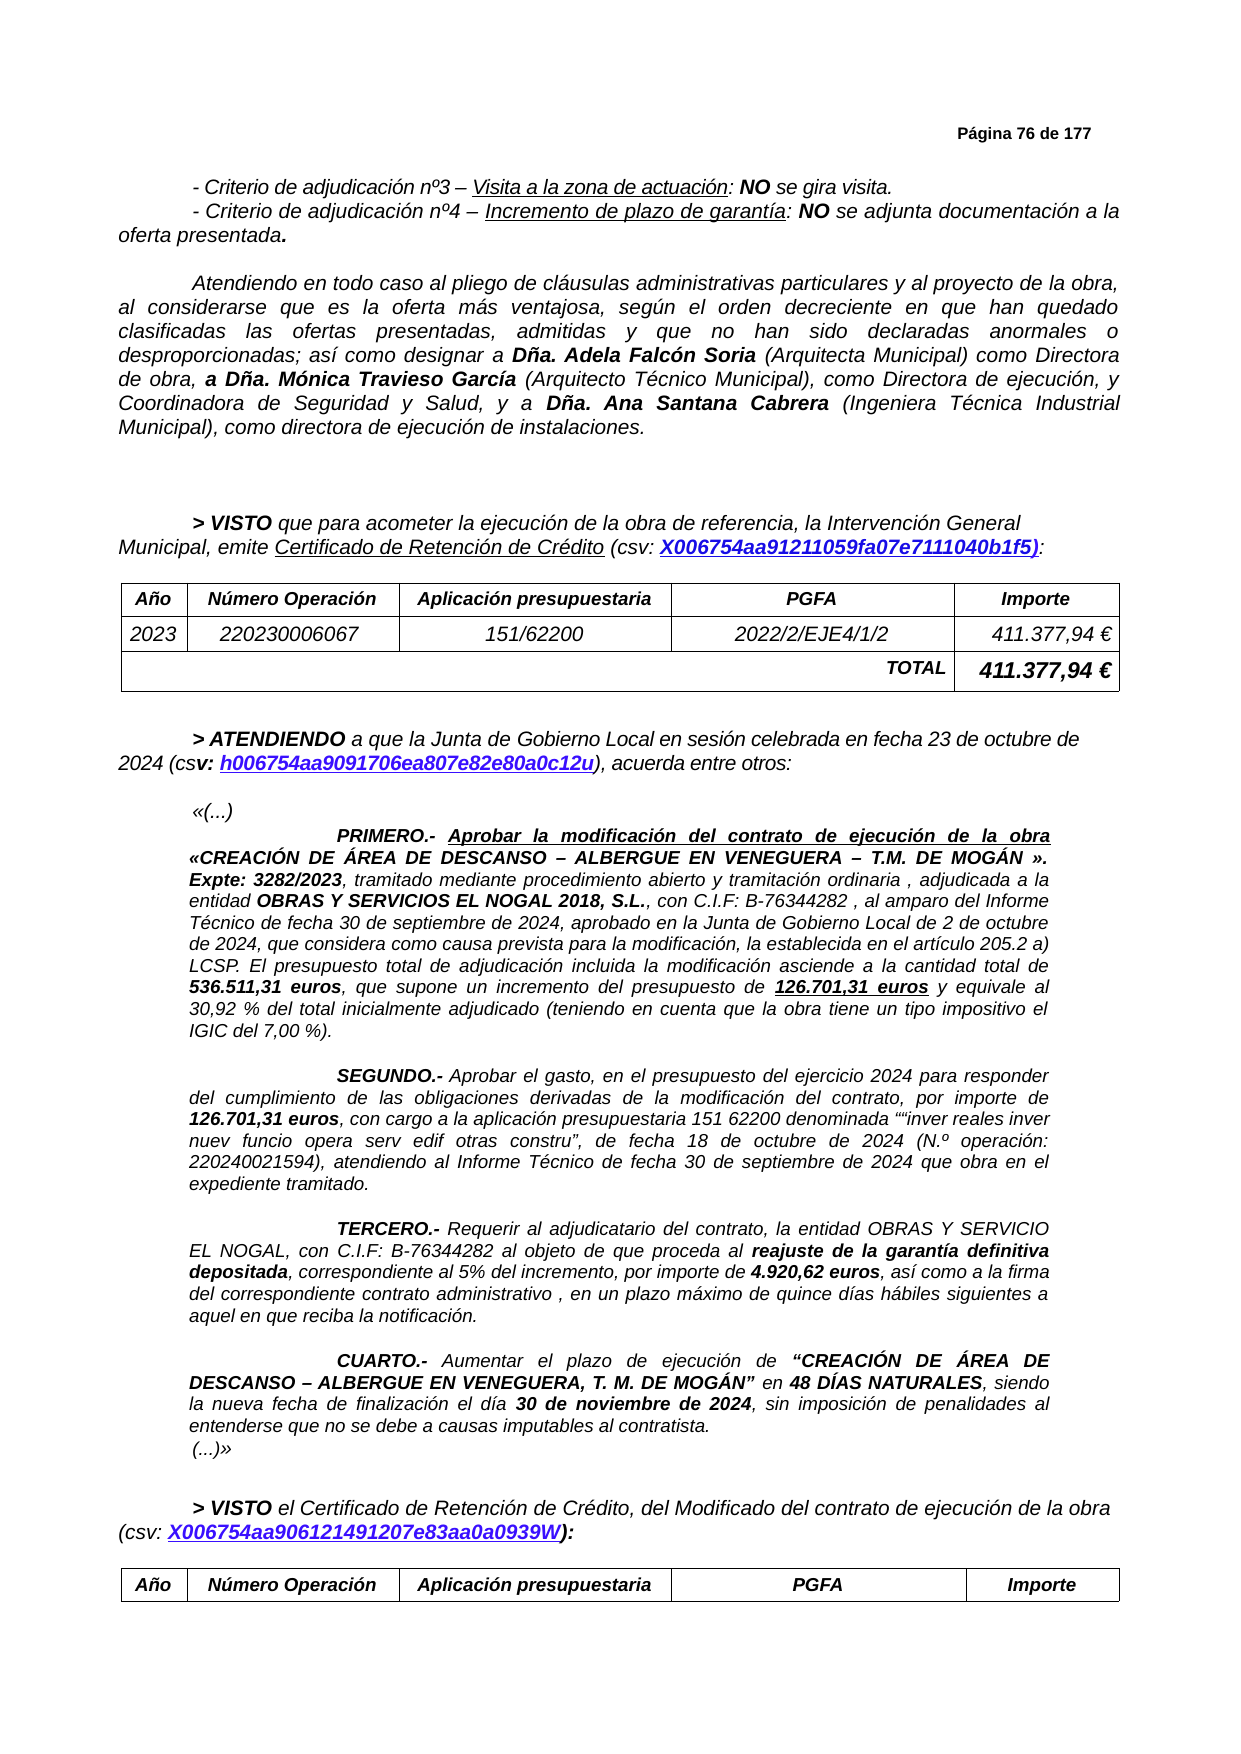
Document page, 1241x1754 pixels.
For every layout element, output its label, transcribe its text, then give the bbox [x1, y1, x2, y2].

table_header Aplicación presupuestaria [400, 1569, 671, 1601]
text TERCERO.- Requerir al adjudicatario del contrato, la entidad OBRAS Y SERVICIO EL NOGAL, con C.I.F: B-76344282 al objeto de que proceda al reajuste de la garantía definitiva depositada, correspondiente al 5% del incremento, por importe de 4.920,62 euros, así como a la firma del correspondiente contrato administrativo , en un plazo máximo de quince días hábiles siguientes a aquel en que reciba la notificación. [189, 1218, 1051, 1326]
table_header PGFA [672, 584, 954, 616]
table_cell 411.377,94 € [955, 652, 1119, 691]
text «(...) [118, 799, 1122, 823]
table_header Aplicación presupuestaria [400, 584, 671, 616]
text CUARTO.- Aumentar el plazo de ejecución de “CREACIÓN DE ÁREA DE DESCANSO – ALBERGUE EN VENEGUERA, T. M. DE MOGÁN” en 48 DÍAS NATURALES, siendo la nueva fecha de finalización el día 30 de noviembre de 2024, sin imposición de penalidades al entenderse que no se debe a causas imputables al contratista. [189, 1350, 1051, 1436]
text Atendiendo en todo caso al pliego de cláusulas administrativas particulares y al proyecto de la obra, al considerarse que es la oferta más ventajosa, según el orden decreciente en que han quedado clasificadas las ofertas presentadas, admitidas y que no han sido declaradas anormales o desproporcionadas; así como designar a Dña. Adela Falcón Soria (Arquitecta Municipal) como Directora de obra, a Dña. Mónica Travieso García (Arquitecto Técnico Municipal), como Directora de ejecución, y Coordinadora de Seguridad y Salud, y a Dña. Ana Santana Cabrera (Ingeniera Técnica Industrial Municipal), como directora de ejecución de instalaciones. [118, 271, 1122, 439]
text (...)» [118, 1436, 1122, 1460]
table_header Número Operación [188, 584, 399, 616]
list - Criterio de adjudicación nº4 – Incremento de plazo de garantía: NO se adjunta documentación a la oferta presentada. [118, 199, 1122, 247]
table_header PGFA [672, 1569, 966, 1601]
table_cell TOTAL [122, 652, 954, 691]
table_cell 151/62200 [400, 617, 671, 651]
table_header Año [122, 584, 187, 616]
text > VISTO que para acometer la ejecución de la obra de referencia, la Intervención General Municipal, emite Certificado de Retención de Crédito (csv: X006754aa91211059fa07e7111040b1f5): [118, 511, 1122, 558]
text SEGUNDO.- Aprobar el gasto, en el presupuesto del ejercicio 2024 para responder del cumplimiento de las obligaciones derivadas de la modificación del contrato, por importe de 126.701,31 euros, con cargo a la aplicación presupuestaria 151 62200 denominada ““inver reales inver nuev funcio opera serv edif otras constru”, de fecha 18 de octubre de 2024 (N.º operación: 220240021594), atendiendo al Informe Técnico de fecha 30 de septiembre de 2024 que obra en el expediente tramitado. [189, 1065, 1051, 1194]
table_cell 220230006067 [188, 617, 399, 651]
text > VISTO el Certificado de Retención de Crédito, del Modificado del contrato de ejecución de la obra (csv: X006754aa906121491207e83aa0a0939W): [118, 1496, 1122, 1544]
text PRIMERO.- Aprobar la modificación del contrato de ejecución de la obra «CREACIÓN DE ÁREA DE DESCANSO – ALBERGUE EN VENEGUERA – T.M. DE MOGÁN ». Expte: 3282/2023, tramitado mediante procedimiento abierto y tramitación ordinaria , adjudicada a la entidad OBRAS Y SERVICIOS EL NOGAL 2018, S.L., con C.I.F: B-76344282 , al amparo del Informe Técnico de fecha 30 de septiembre de 2024, aprobado en la Junta de Gobierno Local de 2 de octubre de 2024, que considera como causa prevista para la modificación, la establecida en el artículo 205.2 a) LCSP. El presupuesto total de adjudicación incluida la modificación asciende a la cantidad total de 536.511,31 euros, que supone un incremento del presupuesto de 126.701,31 euros y equivale al 30,92 % del total inicialmente adjudicado (teniendo en cuenta que la obra tiene un tipo impositivo el IGIC del 7,00 %). [189, 823, 1051, 1041]
text > ATENDIENDO a que la Junta de Gobierno Local en sesión celebrada en fecha 23 de octubre de 2024 (csv: h006754aa9091706ea807e82e80a0c12u), acuerda entre otros: [118, 727, 1122, 775]
table_cell 411.377,94 € [955, 617, 1119, 651]
table_cell 2022/2/EJE4/1/2 [672, 617, 954, 651]
list - Criterio de adjudicación nº3 – Visita a la zona de actuación: NO se gira visita. [118, 175, 1122, 199]
table_header Año [122, 1569, 187, 1601]
table_cell 2023 [122, 617, 187, 651]
table_header Importe [955, 584, 1119, 616]
table_header Número Operación [188, 1569, 399, 1601]
table_header Importe [967, 1569, 1119, 1601]
